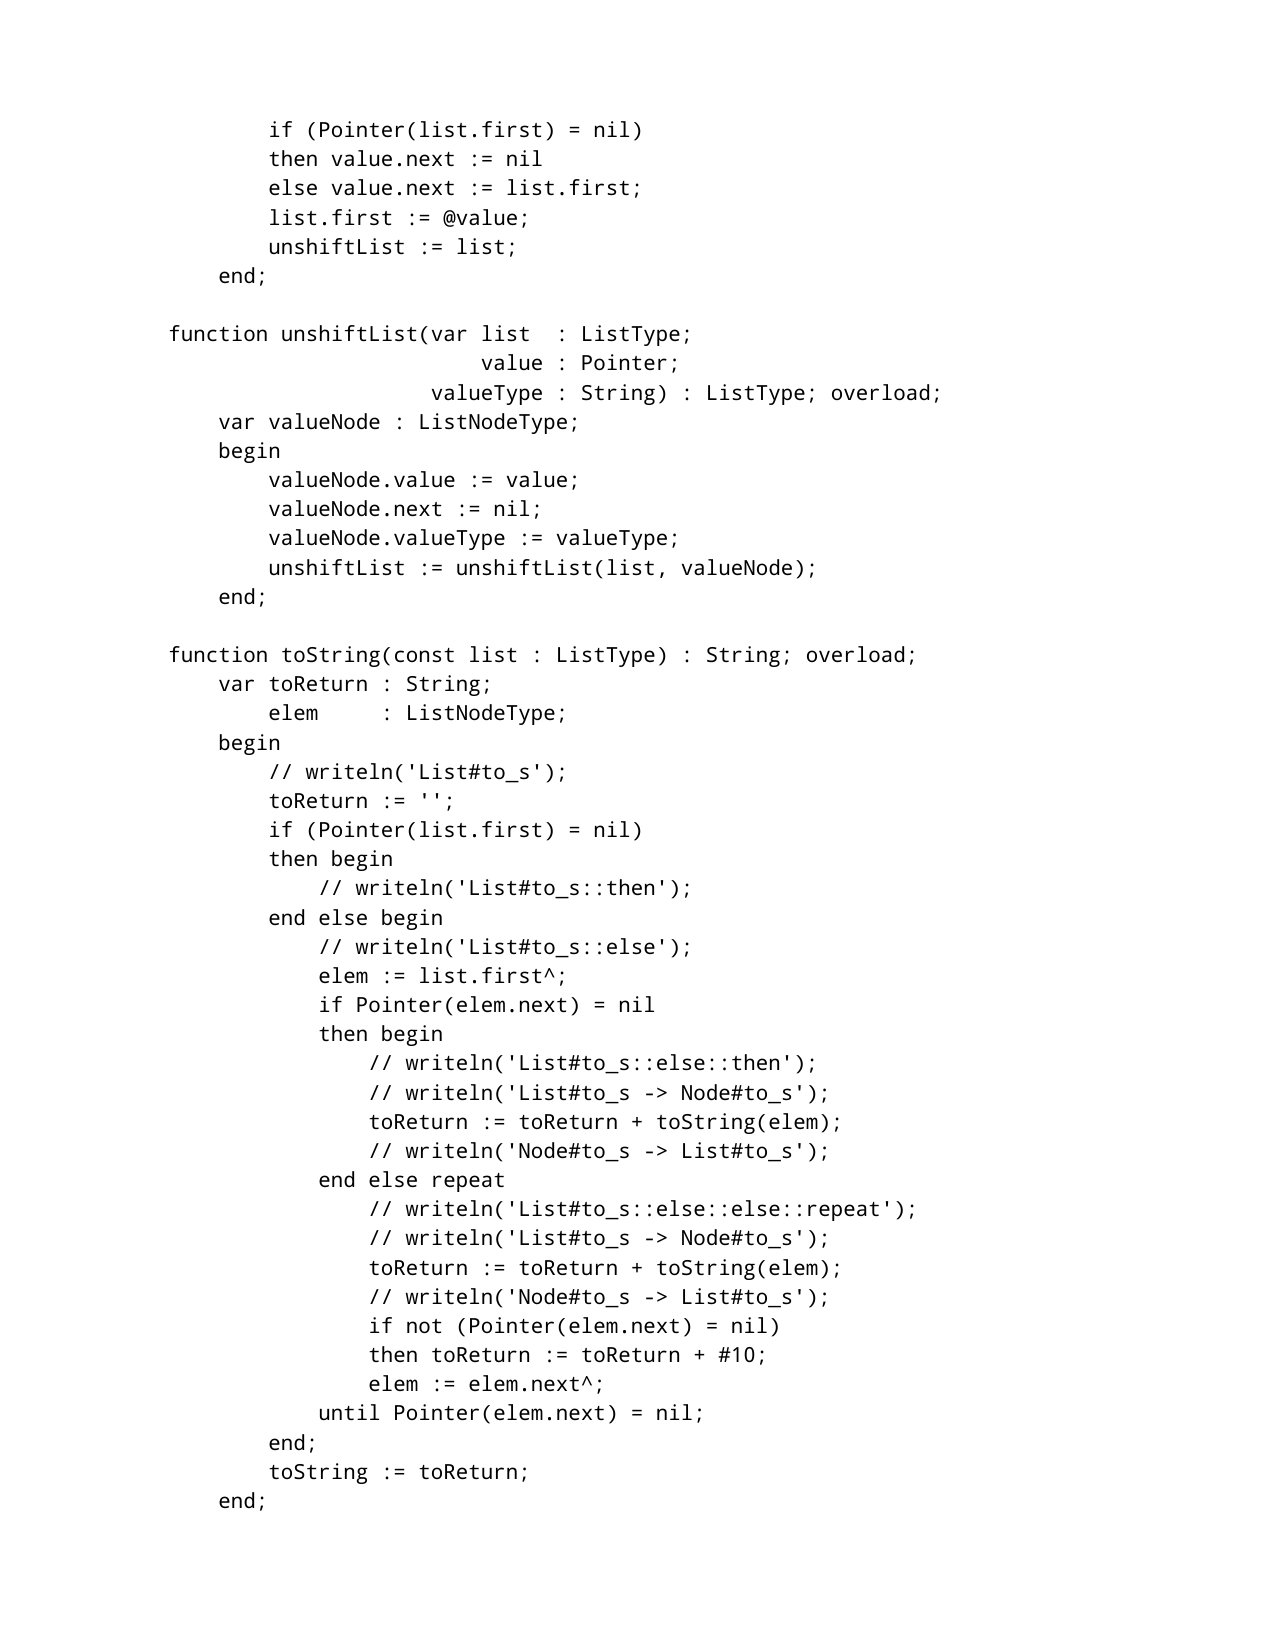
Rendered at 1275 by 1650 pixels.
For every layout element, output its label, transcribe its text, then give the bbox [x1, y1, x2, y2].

text elem := list.first^; [118, 964, 1157, 988]
text then value.next := nil [118, 147, 1157, 172]
text toString := toReturn; [118, 1460, 1157, 1484]
text elem := elem.next^; [118, 1372, 1157, 1397]
text end else repeat [118, 1168, 1157, 1192]
text end; [118, 585, 1157, 609]
text else value.next := list.first; [118, 176, 1157, 201]
text function unshiftList(var list : ListType; [118, 322, 1157, 347]
text then begin [118, 1022, 1157, 1047]
text then begin [118, 847, 1157, 872]
text if not (Pointer(elem.next) = nil) [118, 1314, 1157, 1338]
text toReturn := toReturn + toString(elem); [118, 1110, 1157, 1134]
text toReturn := toReturn + toString(elem); [118, 1256, 1157, 1280]
text // writeln('List#to_s::else'); [118, 935, 1157, 959]
text value : Pointer; [118, 351, 1157, 376]
text // writeln('List#to_s -> Node#to_s'); [118, 1226, 1157, 1251]
text // writeln('List#to_s::then'); [118, 876, 1157, 901]
text // writeln('Node#to_s -> List#to_s'); [118, 1285, 1157, 1309]
text // writeln('List#to_s'); [118, 760, 1157, 784]
text if (Pointer(list.first) = nil) [118, 818, 1157, 842]
text if (Pointer(list.first) = nil) [118, 118, 1157, 142]
text if Pointer(elem.next) = nil [118, 993, 1157, 1017]
text // writeln('List#to_s::else::else::repeat'); [118, 1197, 1157, 1222]
text // writeln('Node#to_s -> List#to_s'); [118, 1139, 1157, 1163]
text var valueNode : ListNodeType; [118, 410, 1157, 434]
text valueNode.value := value; [118, 468, 1157, 492]
text // writeln('List#to_s -> Node#to_s'); [118, 1081, 1157, 1105]
text end; [118, 1431, 1157, 1455]
text end; [118, 264, 1157, 288]
text valueType : String) : ListType; overload; [118, 381, 1157, 405]
text begin [118, 731, 1157, 755]
text end; [118, 1489, 1157, 1513]
text list.first := @value; [118, 206, 1157, 230]
text then toReturn := toReturn + #10; [118, 1343, 1157, 1367]
text elem : ListNodeType; [118, 701, 1157, 726]
text valueNode.valueType := valueType; [118, 526, 1157, 551]
text begin [118, 439, 1157, 463]
text var toReturn : String; [118, 672, 1157, 697]
text unshiftList := list; [118, 235, 1157, 259]
text function toString(const list : ListType) : String; overload; [118, 643, 1157, 667]
text end else begin [118, 906, 1157, 930]
text valueNode.next := nil; [118, 497, 1157, 522]
text // writeln('List#to_s::else::then'); [118, 1051, 1157, 1076]
text unshiftList := unshiftList(list, valueNode); [118, 556, 1157, 580]
text until Pointer(elem.next) = nil; [118, 1401, 1157, 1426]
text toReturn := ''; [118, 789, 1157, 813]
